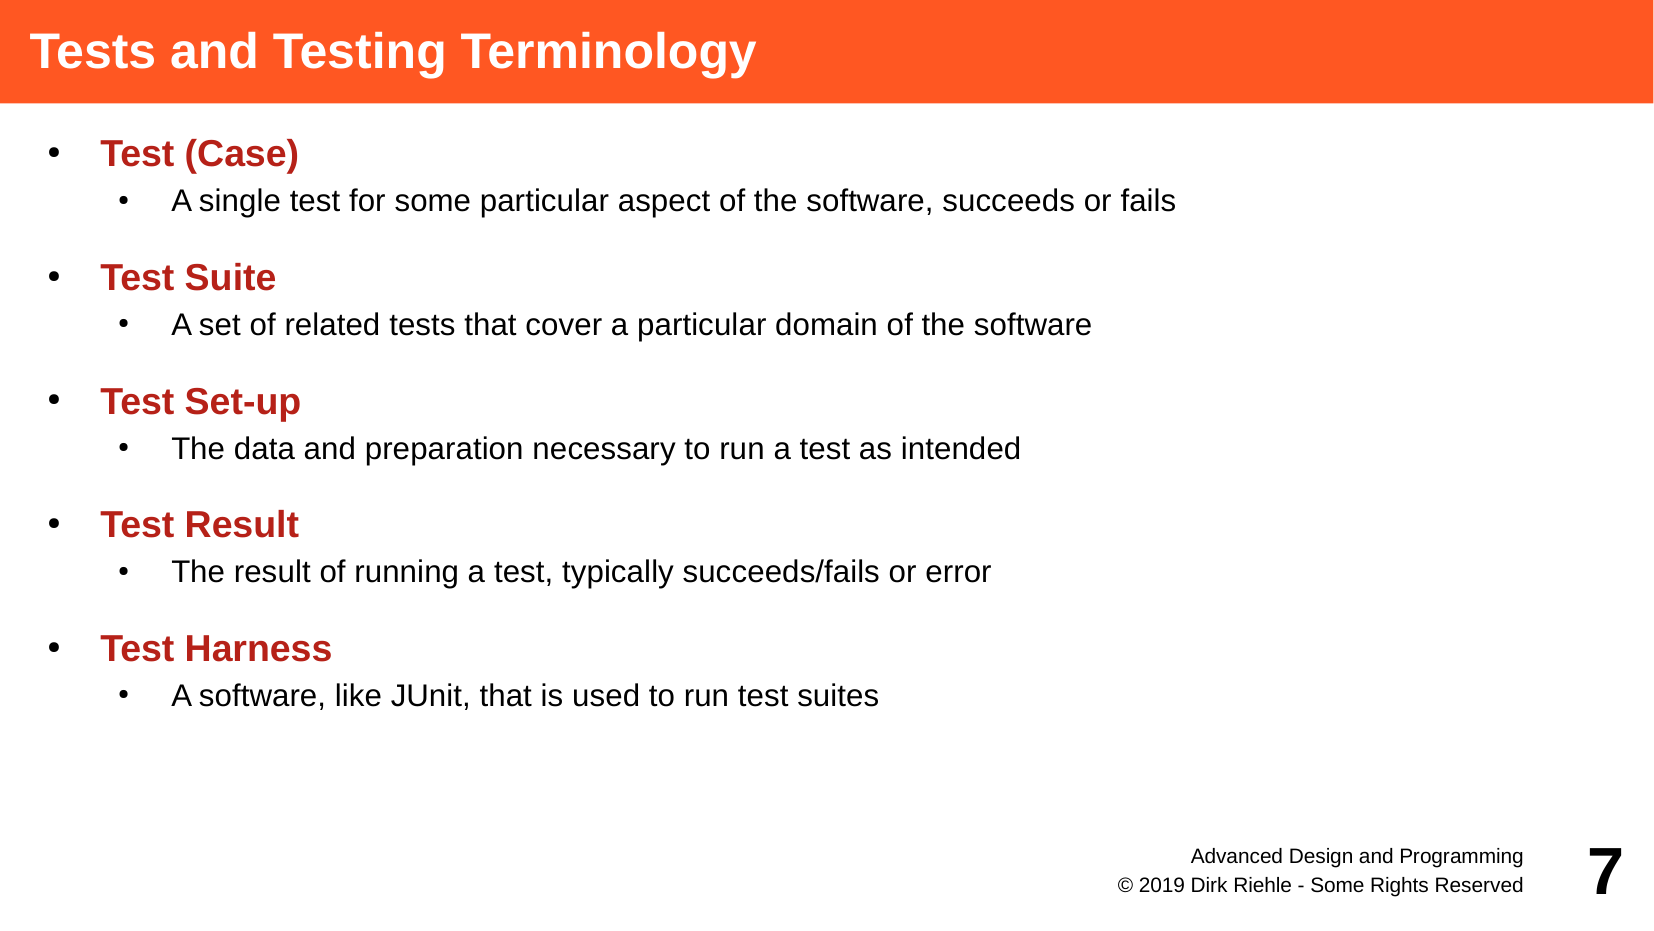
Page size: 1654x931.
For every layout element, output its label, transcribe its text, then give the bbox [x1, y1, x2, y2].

list Test (Case) A single test for some particular aspect of the software, succeeds or fails Test Suite A set of related tests that cover a particular domain of the software Test Set-up The data and preparation necessary to run a test as intended Test Result The result of running a test, typically succeeds/fails or error Test Harness A software, like JUnit, that is used to run test suites [29, 132, 1625, 813]
title Tests and Testing Terminology [0, 0, 1654, 104]
